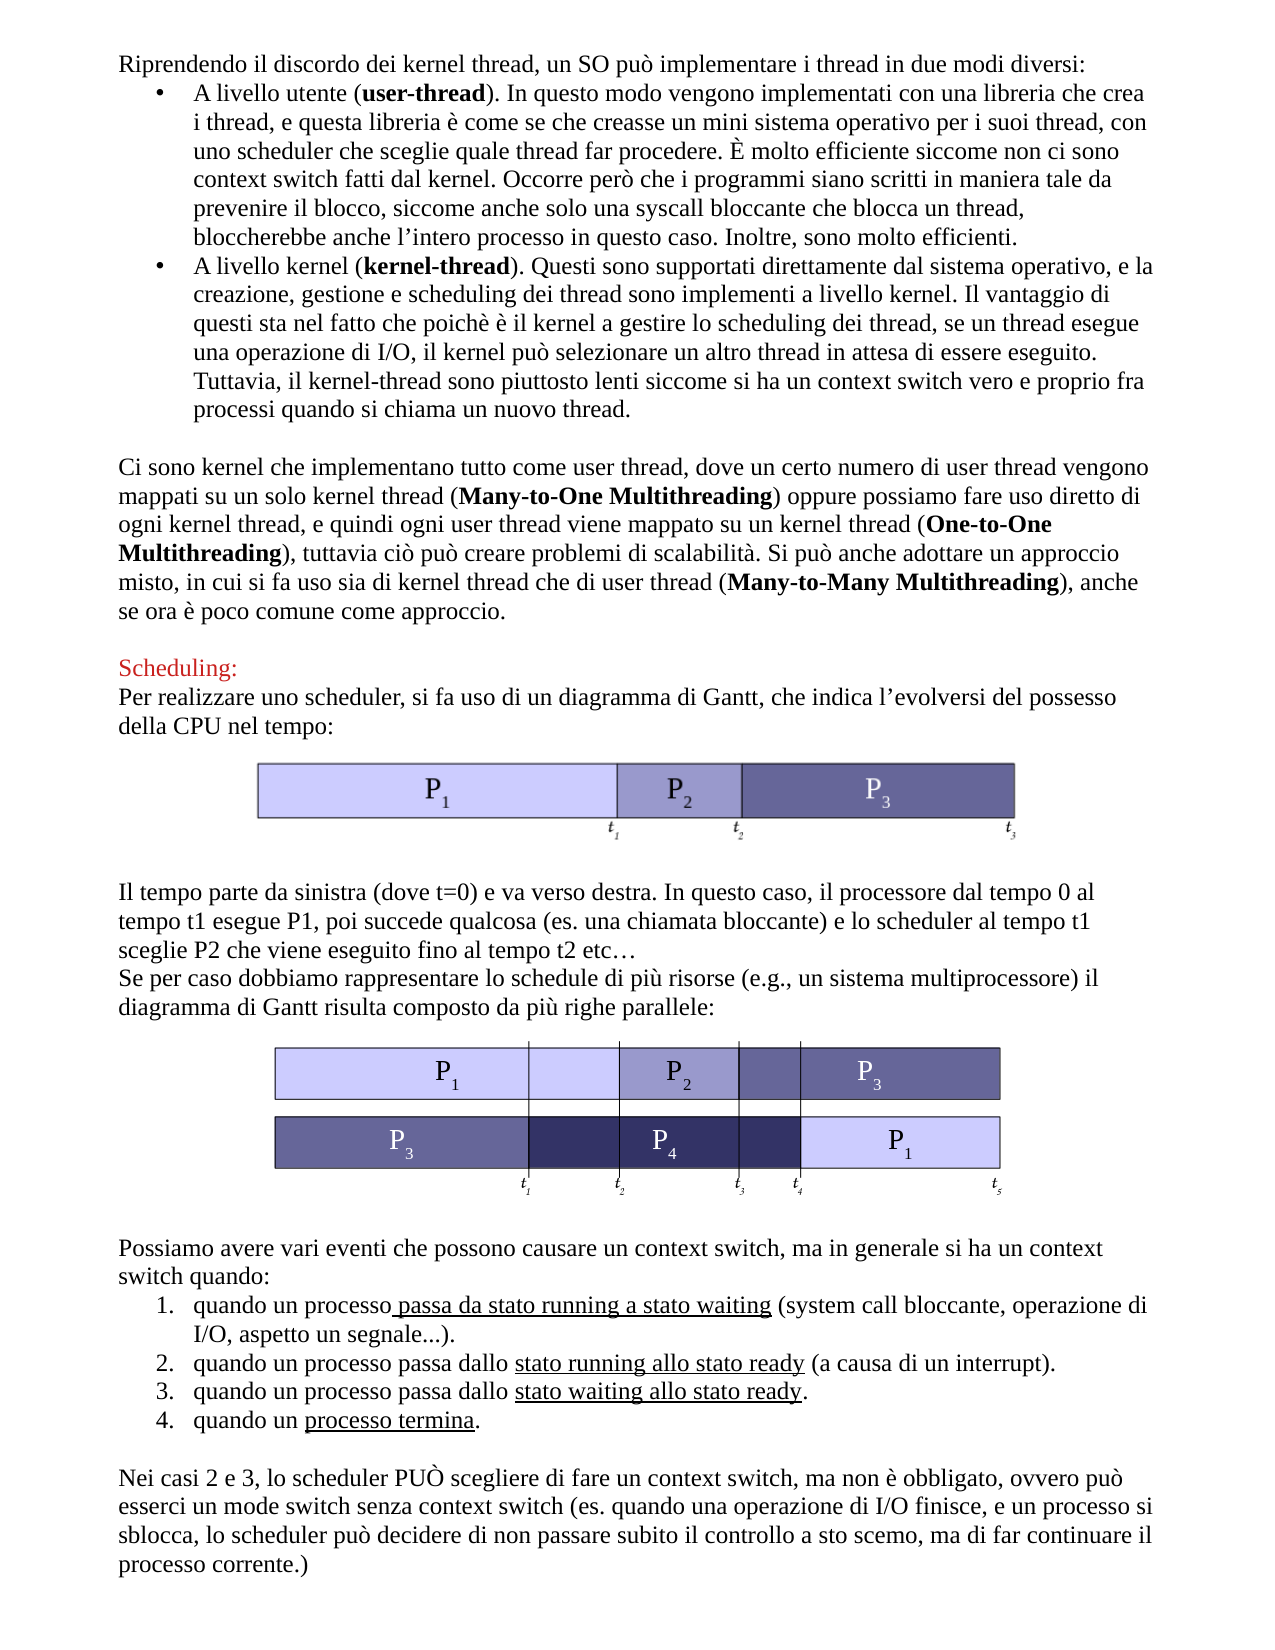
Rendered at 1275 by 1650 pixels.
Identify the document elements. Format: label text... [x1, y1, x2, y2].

list quando un processo passa dallo stato running allo stato ready (a causa di un interrupt). [156, 1348, 1157, 1376]
list quando un processo passa dallo stato waiting allo stato ready. [156, 1376, 1157, 1405]
text Ci sono kernel che implementano tutto come user thread, dove un certo numero di user thread vengono mappati su un solo kernel thread (Many-to-One Multithreading) oppure possiamo fare uso diretto di ogni kernel thread, e quindi ogni user thread viene mappato su un kernel thread (One-to-One Multithreading), tuttavia ciò può creare problemi di scalabilità. Si può anche adottare un approccio misto, in cui si fa uso sia di kernel thread che di user thread (Many-to-Many Multithreading), anche se ora è poco comune come approccio. [118, 452, 1157, 624]
list quando un processo passa da stato running a stato waiting (system call bloccante, operazione di I/O, aspetto un segnale...). [156, 1290, 1157, 1348]
text Se per caso dobbiamo rappresentare lo schedule di più risorse (e.g., un sistema multiprocessore) il diagramma di Gantt risulta composto da più righe parallele: [118, 963, 1157, 1021]
list A livello utente (user-thread). In questo modo vengono implementati con una libreria che crea i thread, e questa libreria è come se che creasse un mini sistema operativo per i suoi thread, con uno scheduler che sceglie quale thread far procedere. È molto efficiente siccome non ci sono context switch fatti dal kernel. Occorre però che i programmi siano scritti in maniera tale da prevenire il blocco, siccome anche solo una syscall bloccante che blocca un thread, bloccherebbe anche l’intero processo in questo caso. Inoltre, sono molto efficienti. [156, 78, 1157, 251]
text Riprendendo il discordo dei kernel thread, un SO può implementare i thread in due modi diversi: [118, 49, 1157, 78]
picture [259, 1036, 1015, 1204]
picture [242, 751, 1033, 849]
text Scheduling: [118, 653, 1157, 682]
text Nei casi 2 e 3, lo scheduler PUÒ scegliere di fare un context switch, ma non è obbligato, ovvero può esserci un mode switch senza context switch (es. quando una operazione di I/O finisce, e un processo si sblocca, lo scheduler può decidere di non passare subito il controllo a sto scemo, ma di far continuare il processo corrente.) [118, 1463, 1157, 1578]
text Per realizzare uno scheduler, si fa uso di un diagramma di Gantt, che indica l’evolversi del possesso della CPU nel tempo: [118, 682, 1157, 739]
text Il tempo parte da sinistra (dove t=0) e va verso destra. In questo caso, il processore dal tempo 0 al tempo t1 esegue P1, poi succede qualcosa (es. una chiamata bloccante) e lo scheduler al tempo t1 sceglie P2 che viene eseguito fino al tempo t2 etc… [118, 877, 1157, 963]
text Possiamo avere vari eventi che possono causare un context switch, ma in generale si ha un context switch quando: [118, 1233, 1157, 1290]
list quando un processo termina. [156, 1405, 1157, 1434]
list A livello kernel (kernel-thread). Questi sono supportati direttamente dal sistema operativo, e la creazione, gestione e scheduling dei thread sono implementi a livello kernel. Il vantaggio di questi sta nel fatto che poichè è il kernel a gestire lo scheduling dei thread, se un thread esegue una operazione di I/O, il kernel può selezionare un altro thread in attesa di essere eseguito. Tuttavia, il kernel-thread sono piuttosto lenti siccome si ha un context switch vero e proprio fra processi quando si chiama un nuovo thread. [156, 251, 1157, 423]
